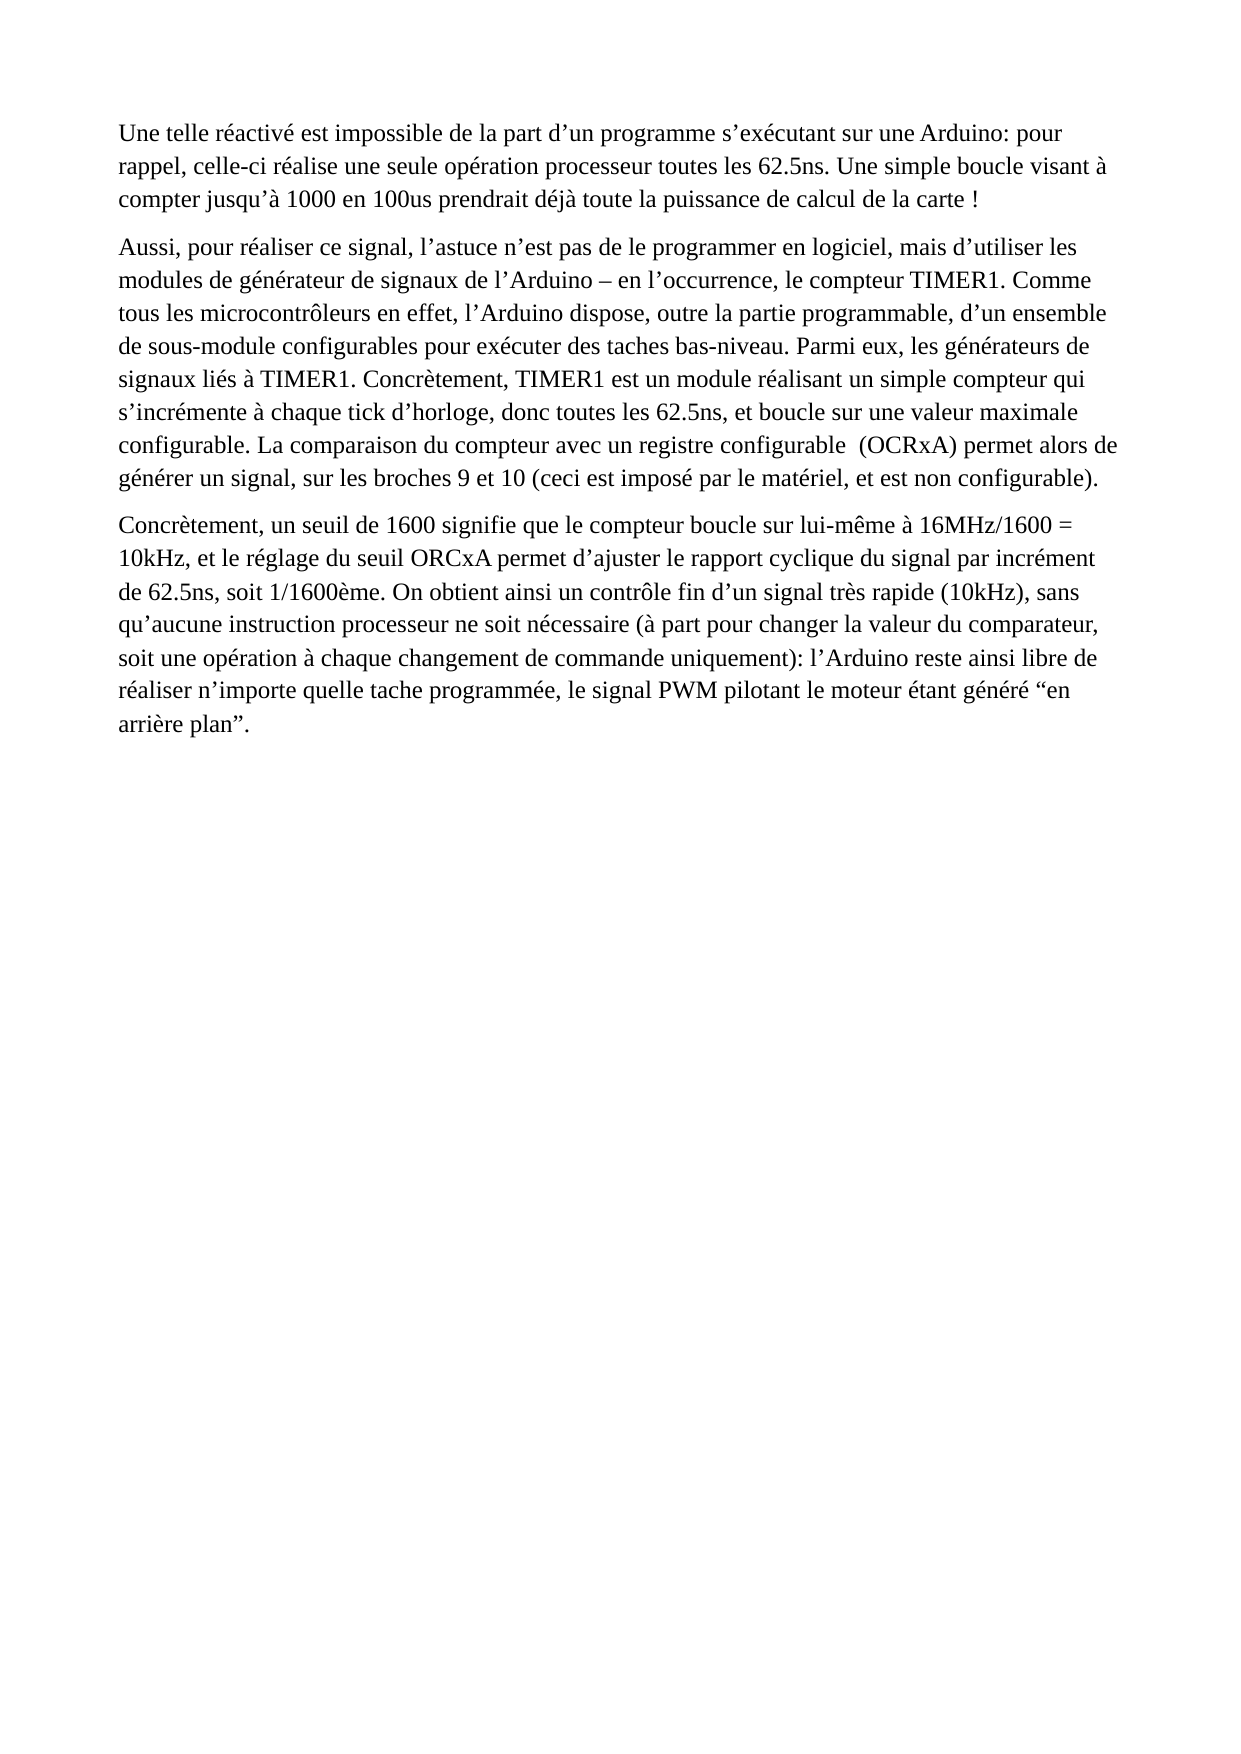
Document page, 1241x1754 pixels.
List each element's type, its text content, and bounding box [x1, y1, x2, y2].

text Concrètement, un seuil de 1600 signifie que le compteur boucle sur lui-même à 16MHz/1600 = 10kHz, et le réglage du seuil ORCxA permet d’ajuster le rapport cyclique du signal par incrément de 62.5ns, soit 1/1600ème. On obtient ainsi un contrôle fin d’un signal très rapide (10kHz), sans qu’aucune instruction processeur ne soit nécessaire (à part pour changer la valeur du comparateur, soit une opération à chaque changement de commande uniquement): l’Arduino reste ainsi libre de réaliser n’importe quelle tache programmée, le signal PWM pilotant le moteur étant généré “en arrière plan”. [118, 511, 1122, 737]
text Aussi, pour réaliser ce signal, l’astuce n’est pas de le programmer en logiciel, mais d’utiliser les modules de générateur de signaux de l’Arduino – en l’occurrence, le compteur TIMER1. Comme tous les microcontrôleurs en effet, l’Arduino dispose, outre la partie programmable, d’un ensemble de sous-module configurables pour exécuter des taches bas-niveau. Parmi eux, les générateurs de signaux liés à TIMER1. Concrètement, TIMER1 est un module réalisant un simple compteur qui s’incrémente à chaque tick d’horloge, donc toutes les 62.5ns, et boucle sur une valeur maximale configurable. La comparaison du compteur avec un registre configurable (OCRxA) permet alors de générer un signal, sur les broches 9 et 10 (ceci est imposé par le matériel, et est non configurable). [118, 232, 1122, 492]
text Une telle réactivé est impossible de la part d’un programme s’exécutant sur une Arduino: pour rappel, celle-ci réalise une seule opération processeur toutes les 62.5ns. Une simple boucle visant à compter jusqu’à 1000 en 100us prendrait déjà toute la puissance de calcul de la carte ! [118, 118, 1122, 213]
